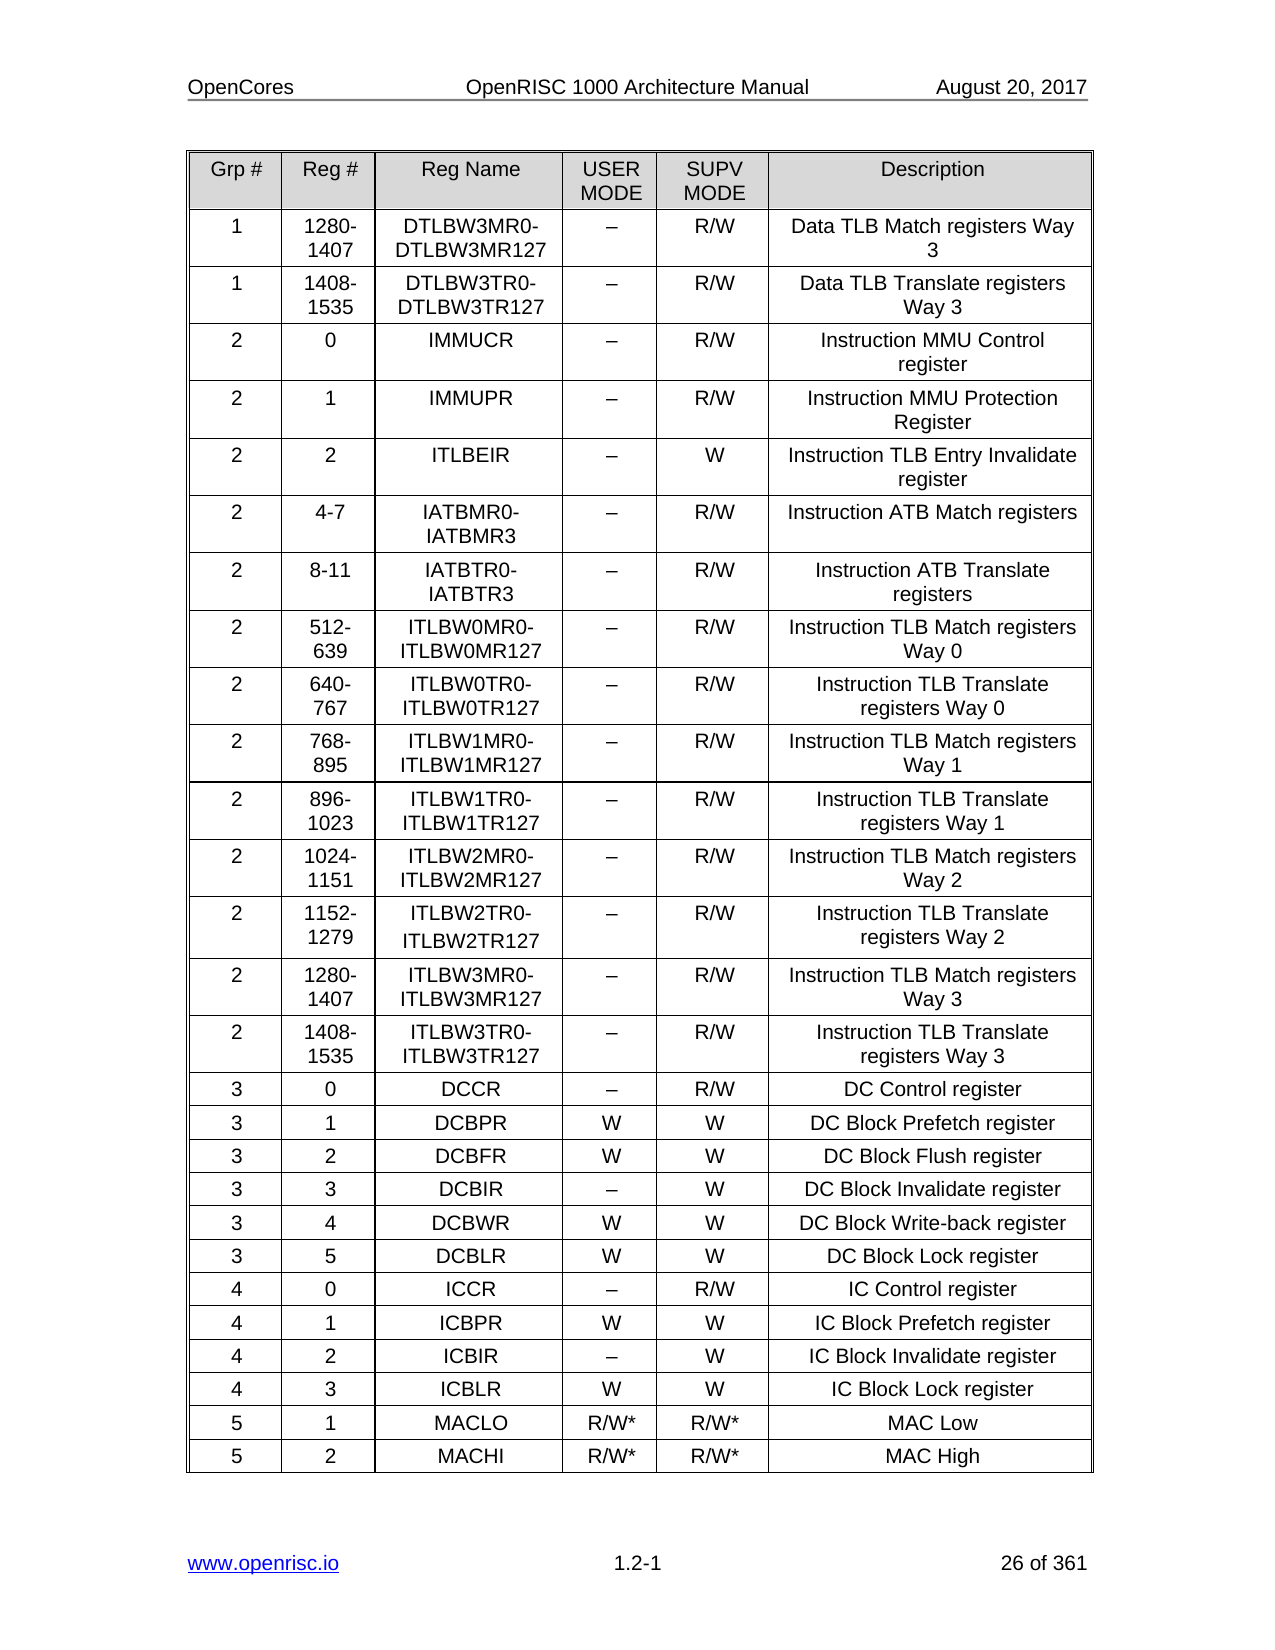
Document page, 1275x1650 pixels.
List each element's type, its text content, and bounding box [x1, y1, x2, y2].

table_cell DCBPR [376, 1106, 562, 1139]
table_cell DCBLR [376, 1240, 562, 1272]
table_cell DC Block Invalidate register [769, 1173, 1091, 1205]
table_cell 1 [282, 1106, 374, 1139]
table_cell R/W [657, 1016, 768, 1072]
table_cell R/W [657, 897, 768, 957]
table_cell 3 [190, 1240, 281, 1272]
table_cell 3 [190, 1073, 281, 1105]
table_cell ITLBW1TR0-ITLBW1TR127 [376, 783, 562, 839]
table_header USER MODE [563, 153, 656, 208]
table_header SUPV MODE [657, 153, 768, 208]
table_cell ITLBW0MR0-ITLBW0MR127 [376, 611, 562, 667]
table_cell MACLO [376, 1406, 562, 1439]
table_cell R/W [657, 840, 768, 896]
table_cell Instruction ATB Match registers [769, 496, 1091, 552]
table_cell 3 [282, 1173, 374, 1205]
table_cell Instruction TLB Match registers Way 1 [769, 725, 1091, 781]
table_cell ITLBW3TR0-ITLBW3TR127 [376, 1016, 562, 1072]
table_cell – [563, 1073, 656, 1105]
table_cell Instruction TLB Match registers Way 3 [769, 959, 1091, 1015]
table_cell IC Block Invalidate register [769, 1340, 1091, 1372]
table_cell – [563, 1273, 656, 1305]
table_cell ITLBW0TR0-ITLBW0TR127 [376, 668, 562, 724]
table_cell Data TLB Translate registers Way 3 [769, 267, 1091, 323]
table_cell 2 [282, 1140, 374, 1172]
table_header Description [769, 153, 1091, 208]
table_cell Instruction ATB Translate registers [769, 553, 1091, 609]
table_cell 1152-1279 [282, 897, 374, 957]
table_cell 1280-1407 [282, 959, 374, 1015]
table_cell 2 [190, 783, 281, 839]
table_cell W [657, 1106, 768, 1139]
table_cell 1 [282, 1406, 374, 1439]
table_cell Instruction MMU Control register [769, 324, 1091, 380]
table_cell IC Control register [769, 1273, 1091, 1305]
table_cell 1 [190, 210, 281, 266]
table_cell – [563, 439, 656, 495]
table_cell R/W [657, 1273, 768, 1305]
table_cell 0 [282, 324, 374, 380]
table_cell W [657, 1173, 768, 1205]
table_cell R/W [657, 783, 768, 839]
table_cell 3 [190, 1106, 281, 1139]
table_cell 0 [282, 1073, 374, 1105]
table_cell – [563, 496, 656, 552]
table_cell ITLBEIR [376, 439, 562, 495]
table_cell – [563, 959, 656, 1015]
table_cell R/W* [657, 1440, 768, 1472]
table_cell Instruction TLB Match registers Way 0 [769, 611, 1091, 667]
table_cell W [657, 439, 768, 495]
table_cell 4-7 [282, 496, 374, 552]
table_header Grp # [190, 153, 281, 208]
table_cell – [563, 324, 656, 380]
table_cell Instruction TLB Translate registers Way 0 [769, 668, 1091, 724]
table_cell W [657, 1240, 768, 1272]
table_cell – [563, 381, 656, 438]
table_cell W [657, 1306, 768, 1339]
table_cell 4 [282, 1206, 374, 1239]
table_cell 512-639 [282, 611, 374, 667]
table_cell R/W [657, 668, 768, 724]
table_cell 2 [190, 959, 281, 1015]
table_cell 4 [190, 1273, 281, 1305]
table_cell 3 [282, 1373, 374, 1405]
table_cell 640-767 [282, 668, 374, 724]
table_cell Data TLB Match registers Way 3 [769, 210, 1091, 266]
table_cell DCBFR [376, 1140, 562, 1172]
table_cell ITLBW1MR0-ITLBW1MR127 [376, 725, 562, 781]
table_cell DC Block Lock register [769, 1240, 1091, 1272]
table_cell R/W [657, 725, 768, 781]
table_cell DC Control register [769, 1073, 1091, 1105]
table_cell 1 [282, 381, 374, 438]
table_cell 1024-1151 [282, 840, 374, 896]
table_cell Instruction TLB Translate registers Way 2 [769, 897, 1091, 957]
table_cell 3 [190, 1140, 281, 1172]
table_cell 2 [282, 1440, 374, 1472]
table_cell R/W* [563, 1440, 656, 1472]
table_cell W [563, 1206, 656, 1239]
table_cell R/W [657, 496, 768, 552]
table_cell – [563, 1340, 656, 1372]
table_cell DTLBW3TR0-DTLBW3TR127 [376, 267, 562, 323]
table_cell 2 [190, 1016, 281, 1072]
table_cell 2 [190, 439, 281, 495]
table_cell ITLBW3MR0-ITLBW3MR127 [376, 959, 562, 1015]
table_cell R/W [657, 611, 768, 667]
table_cell Instruction TLB Translate registers Way 3 [769, 1016, 1091, 1072]
table_cell R/W [657, 959, 768, 1015]
table_cell R/W* [563, 1406, 656, 1439]
table_cell 2 [190, 840, 281, 896]
table_cell 2 [190, 725, 281, 781]
table_cell ICBPR [376, 1306, 562, 1339]
table_cell 5 [190, 1406, 281, 1439]
table_cell – [563, 1173, 656, 1205]
table_cell IATBTR0-IATBTR3 [376, 553, 562, 609]
table_cell 4 [190, 1373, 281, 1405]
table_cell R/W [657, 553, 768, 609]
table_cell R/W* [657, 1406, 768, 1439]
table_cell DC Block Prefetch register [769, 1106, 1091, 1139]
table_cell 1280-1407 [282, 210, 374, 266]
table_cell W [563, 1240, 656, 1272]
table_cell 768-895 [282, 725, 374, 781]
table_cell – [563, 267, 656, 323]
table_cell W [657, 1206, 768, 1239]
table_cell 5 [190, 1440, 281, 1472]
table_cell 0 [282, 1273, 374, 1305]
table_cell MAC High [769, 1440, 1091, 1472]
table_cell W [563, 1140, 656, 1172]
table_cell – [563, 210, 656, 266]
table_cell 896-1023 [282, 783, 374, 839]
table_cell W [563, 1373, 656, 1405]
table_cell – [563, 783, 656, 839]
table_cell 4 [190, 1306, 281, 1339]
table_cell MAC Low [769, 1406, 1091, 1439]
table_cell R/W [657, 210, 768, 266]
table_cell – [563, 725, 656, 781]
table_cell DCBIR [376, 1173, 562, 1205]
table_cell 2 [190, 897, 281, 957]
table_cell 8-11 [282, 553, 374, 609]
table_cell Instruction TLB Entry Invalidate register [769, 439, 1091, 495]
table_cell R/W [657, 267, 768, 323]
table_cell ICBLR [376, 1373, 562, 1405]
table_cell 4 [190, 1340, 281, 1372]
table_cell W [657, 1140, 768, 1172]
table_cell 2 [190, 553, 281, 609]
table_cell 1408-1535 [282, 1016, 374, 1072]
table_cell IC Block Prefetch register [769, 1306, 1091, 1339]
table_cell – [563, 668, 656, 724]
table_cell IMMUPR [376, 381, 562, 438]
table_cell 2 [190, 611, 281, 667]
table_header Reg Name [376, 153, 562, 208]
table_cell DCCR [376, 1073, 562, 1105]
table_cell IMMUCR [376, 324, 562, 380]
table_cell 1 [190, 267, 281, 323]
table_cell W [657, 1340, 768, 1372]
table_cell ICBIR [376, 1340, 562, 1372]
table_header Reg # [282, 153, 374, 208]
table_cell – [563, 553, 656, 609]
table_cell 2 [190, 496, 281, 552]
table_cell R/W [657, 381, 768, 438]
table_cell Instruction TLB Translate registers Way 1 [769, 783, 1091, 839]
table_cell DC Block Write-back register [769, 1206, 1091, 1239]
table_cell – [563, 897, 656, 957]
table_cell 2 [190, 381, 281, 438]
table_cell R/W [657, 324, 768, 380]
table_cell 1 [282, 1306, 374, 1339]
table_cell W [563, 1306, 656, 1339]
table_cell 5 [282, 1240, 374, 1272]
table_cell – [563, 1016, 656, 1072]
table_cell ITLBW2TR0- ITLBW2TR127 [376, 897, 562, 957]
table_cell W [563, 1106, 656, 1139]
table_cell Instruction MMU Protection Register [769, 381, 1091, 438]
table_cell – [563, 611, 656, 667]
table_cell – [563, 840, 656, 896]
table_cell 2 [282, 439, 374, 495]
table_cell ITLBW2MR0-ITLBW2MR127 [376, 840, 562, 896]
table_cell ICCR [376, 1273, 562, 1305]
table_cell DTLBW3MR0-DTLBW3MR127 [376, 210, 562, 266]
table_cell DC Block Flush register [769, 1140, 1091, 1172]
table_cell 2 [190, 668, 281, 724]
table_cell 1408-1535 [282, 267, 374, 323]
table_cell IATBMR0-IATBMR3 [376, 496, 562, 552]
table_cell 3 [190, 1206, 281, 1239]
table_cell IC Block Lock register [769, 1373, 1091, 1405]
table_cell W [657, 1373, 768, 1405]
table_cell DCBWR [376, 1206, 562, 1239]
table_cell MACHI [376, 1440, 562, 1472]
table_cell 2 [282, 1340, 374, 1372]
table_cell 3 [190, 1173, 281, 1205]
table_cell Instruction TLB Match registers Way 2 [769, 840, 1091, 896]
table_cell 2 [190, 324, 281, 380]
table_cell R/W [657, 1073, 768, 1105]
